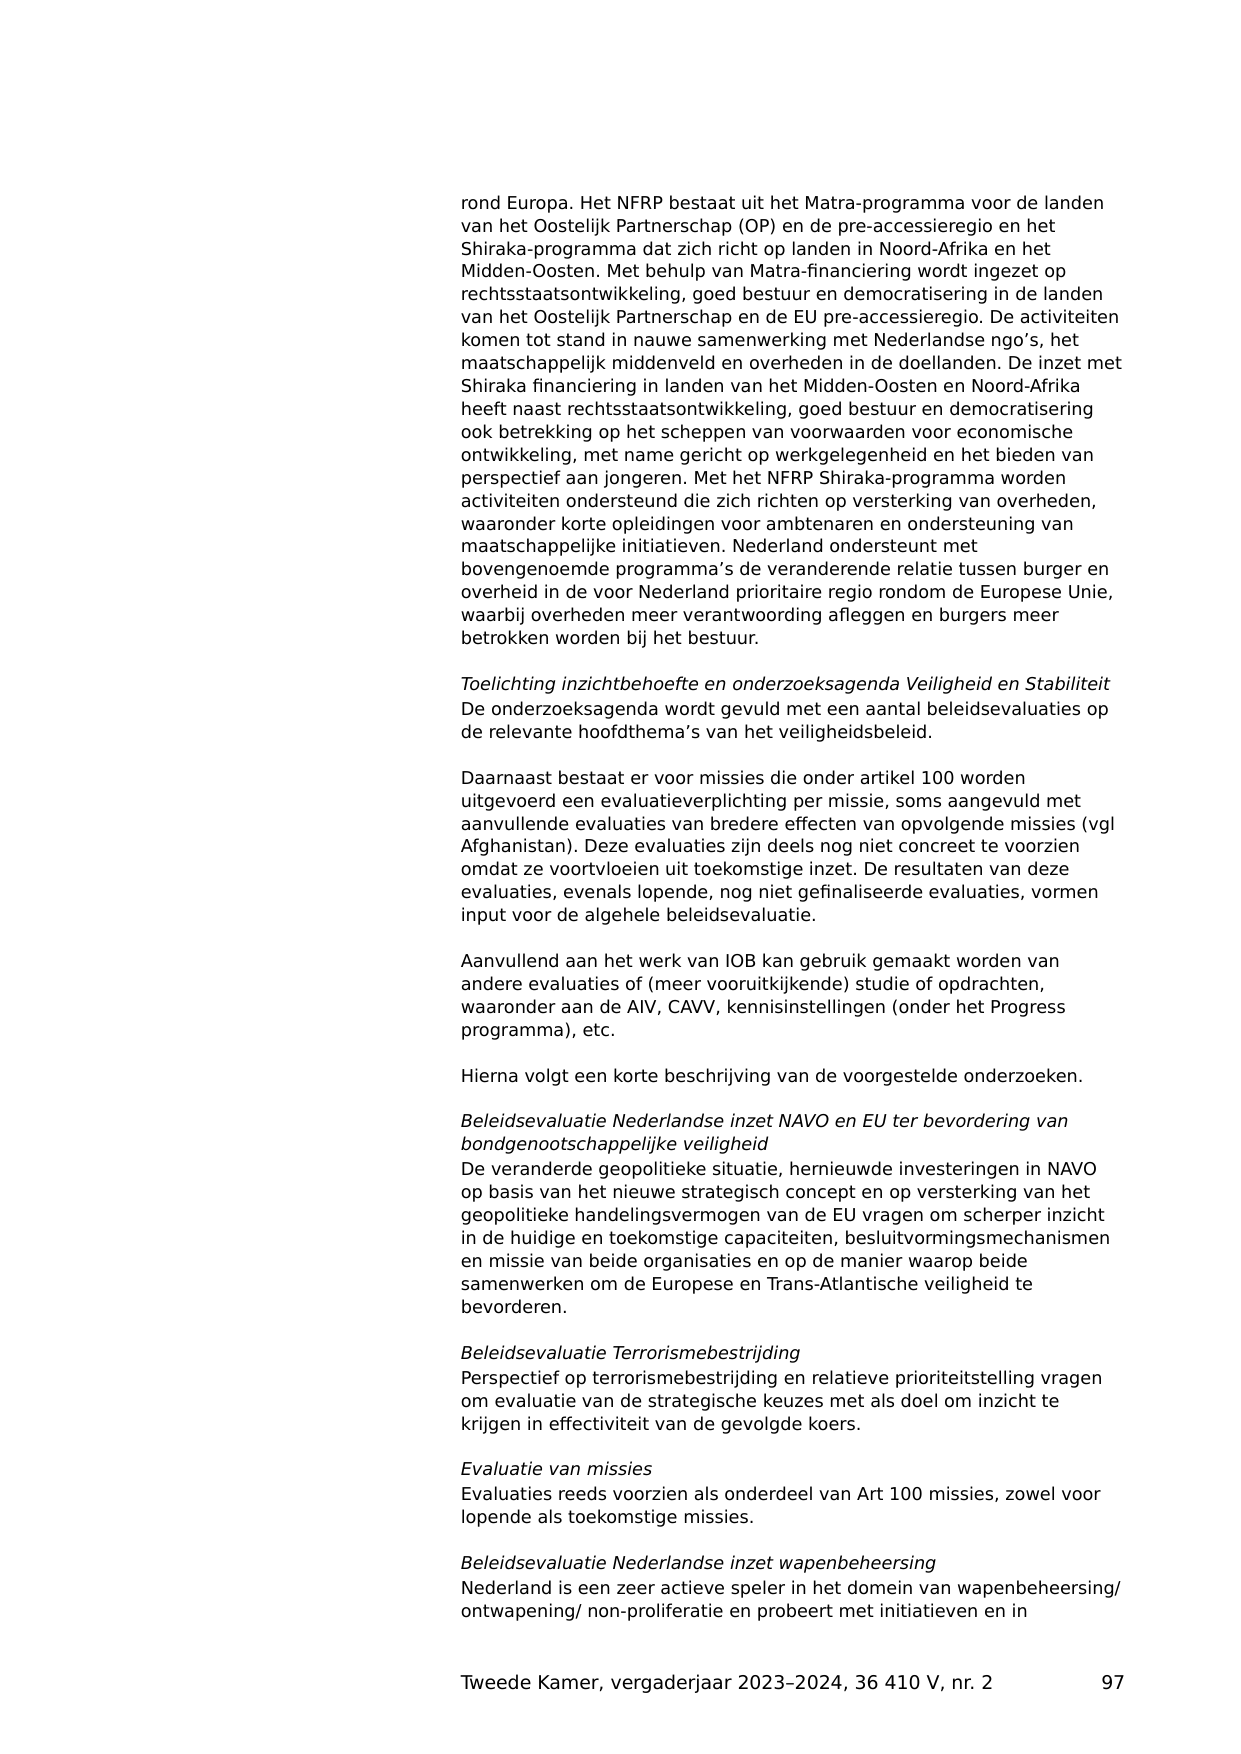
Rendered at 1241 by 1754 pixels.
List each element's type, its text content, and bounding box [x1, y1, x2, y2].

text Daarnaast bestaat er voor missies die onder artikel 100 worden uitgevoerd een evaluatieverplichting per missie, soms aangevuld met aanvullende evaluaties van bredere effecten van opvolgende missies (vgl Afghanistan). Deze evaluaties zijn deels nog niet concreet te voorzien omdat ze voortvloeien uit toekomstige inzet. De resultaten van deze evaluaties, evenals lopende, nog niet gefinaliseerde evaluaties, vormen input voor de algehele beleidsevaluatie. [461, 766, 1125, 926]
text Hierna volgt een korte beschrijving van de voorgestelde onderzoeken. [461, 1064, 1125, 1087]
text Evaluaties reeds voorzien als onderdeel van Art 100 missies, zowel voor lopende als toekomstige missies. [461, 1482, 1125, 1528]
text Beleidsevaluatie Nederlandse inzet wapenbeheersing [461, 1551, 1125, 1574]
text Nederland is een zeer actieve speler in het domein van wapenbeheersing/ ontwapening/ non-proliferatie en probeert met initiatieven en in [461, 1576, 1125, 1622]
text De veranderde geopolitieke situatie, hernieuwde investeringen in NAVO op basis van het nieuwe strategisch concept en op versterking van het geopolitieke handelingsvermogen van de EU vragen om scherper inzicht in de huidige en toekomstige capaciteiten, besluitvormingsmechanismen en missie van beide organisaties en op de manier waarop beide samenwerken om de Europese en Trans-Atlantische veiligheid te bevorderen. [461, 1157, 1125, 1318]
text De onderzoeksagenda wordt gevuld met een aantal beleidsevaluaties op de relevante hoofdthema’s van het veiligheidsbeleid. [461, 697, 1125, 743]
text Aanvullend aan het werk van IOB kan gebruik gemaakt worden van andere evaluaties of (meer vooruitkijkende) studie of opdrachten, waaronder aan de AIV, CAVV, kennisinstellingen (onder het Progress programma), etc. [461, 949, 1125, 1041]
text Toelichting inzichtbehoefte en onderzoeksagenda Veiligheid en Stabiliteit [461, 672, 1125, 695]
text Beleidsevaluatie Terrorismebestrijding [461, 1341, 1125, 1364]
text Perspectief op terrorismebestrijding en relatieve prioriteitstelling vragen om evaluatie van de strategische keuzes met als doel om inzicht te krijgen in effectiviteit van de gevolgde koers. [461, 1366, 1125, 1434]
text Beleidsevaluatie Nederlandse inzet NAVO en EU ter bevordering van bondgenootschappelijke veiligheid [461, 1109, 1125, 1155]
text rond Europa. Het NFRP bestaat uit het Matra-programma voor de landen van het Oostelijk Partnerschap (OP) en de pre-accessieregio en het Shiraka-programma dat zich richt op landen in Noord-Afrika en het Midden-Oosten. Met behulp van Matra-financiering wordt ingezet op rechtsstaatsontwik­keling, goed bestuur en democratisering in de landen van het Oostelijk Partnerschap en de EU pre-accessieregio. De activiteiten komen tot stand in nauwe samenwerking met Nederlandse ngo’s, het maatschappelijk middenveld en overheden in de doellanden. De inzet met Shiraka financiering in landen van het Midden-Oosten en Noord-Afrika heeft naast rechtsstaatsontwikkeling, goed bestuur en democratisering ook betrekking op het scheppen van voorwaarden voor economische ontwikkeling, met name gericht op werkgelegenheid en het bieden van perspectief aan jongeren. Met het NFRP Shiraka-programma worden activiteiten ondersteund die zich richten op versterking van overheden, waaronder korte opleidingen voor ambtenaren en ondersteuning van maatschappelijke initiatieven. Nederland ondersteunt met bovengenoemde programma’s de veranderende relatie tussen burger en overheid in de voor Nederland prioritaire regio rondom de Europese Unie, waarbij overheden meer verant­woording afleggen en burgers meer betrokken worden bij het bestuur. [461, 191, 1125, 649]
text Evaluatie van missies [461, 1457, 1125, 1480]
